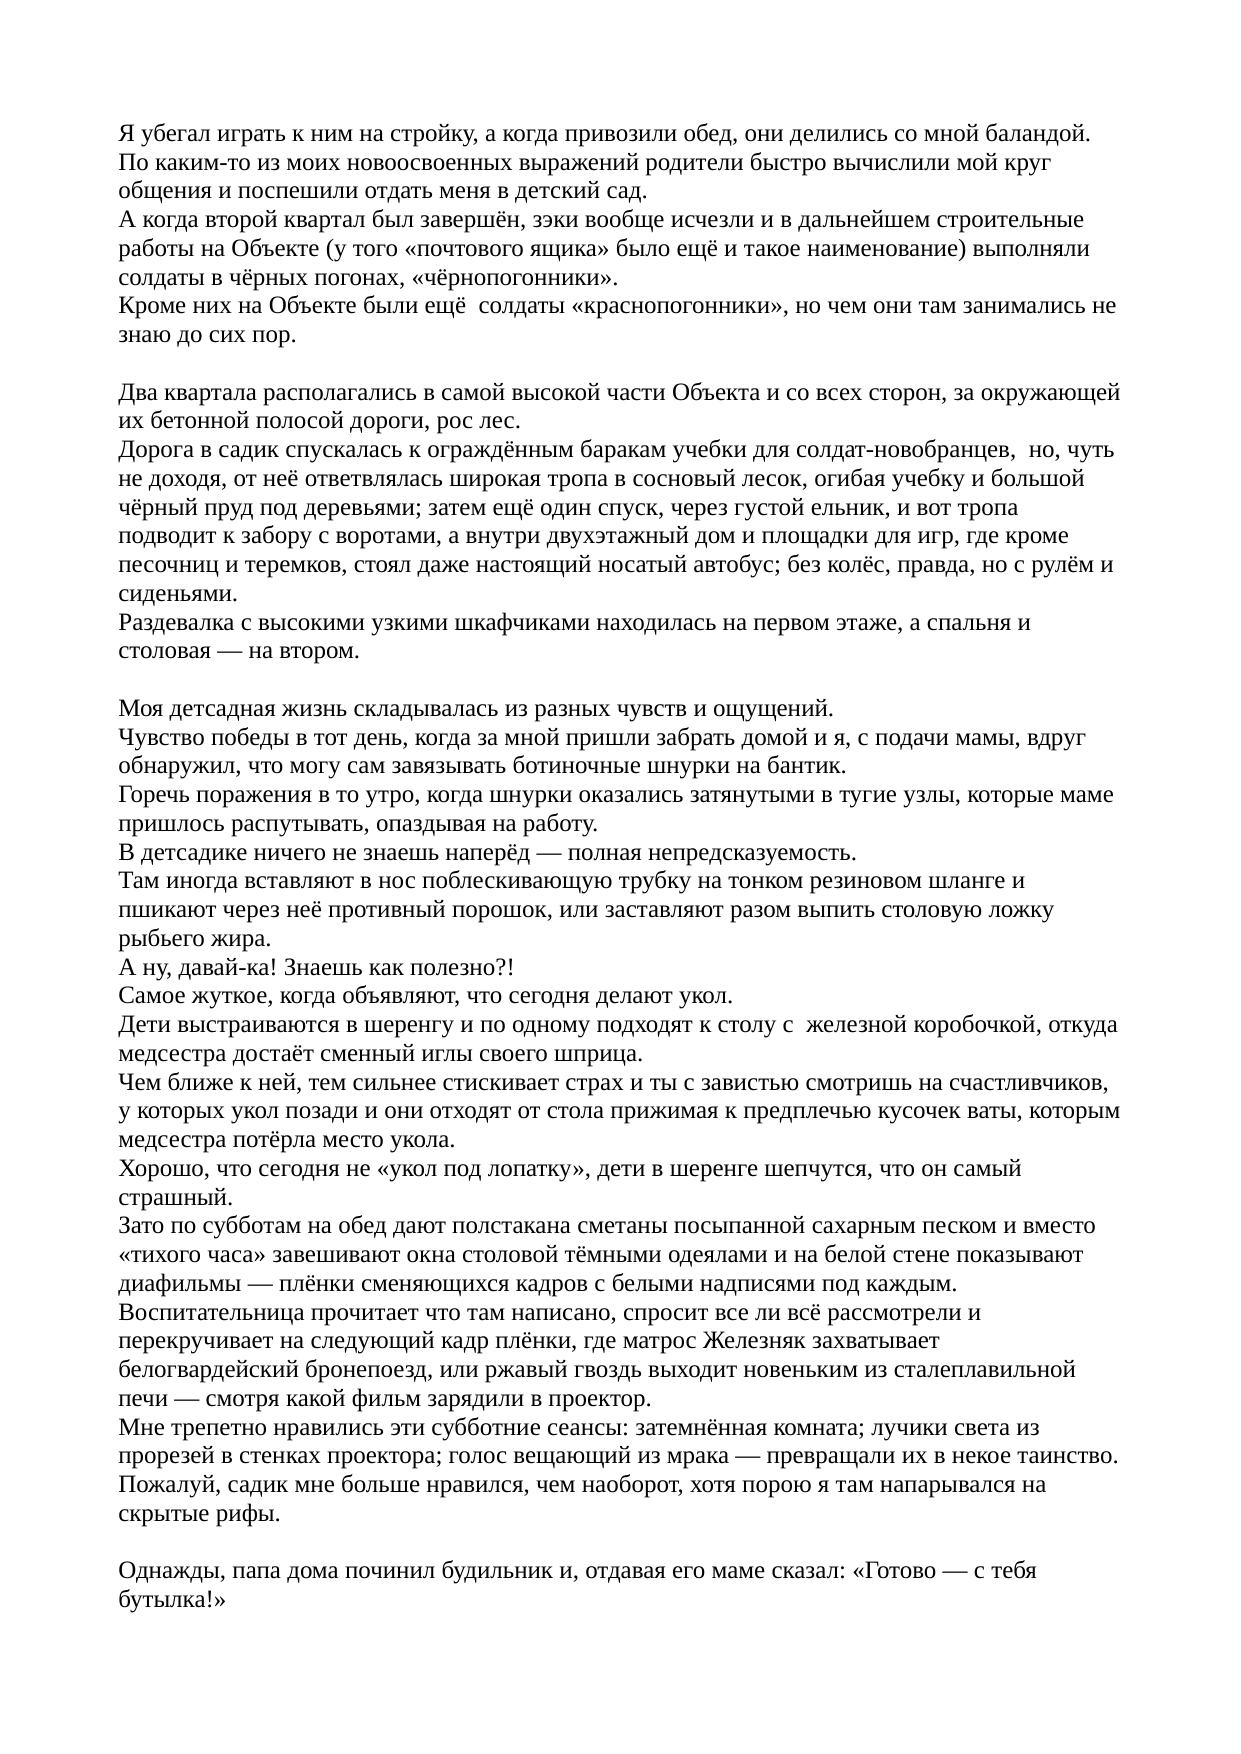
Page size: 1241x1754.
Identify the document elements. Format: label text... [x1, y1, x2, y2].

text Пожалуй, садик мне больше нравился, чем наоборот, хотя порою я там напарывался на скрытые рифы. [118, 1469, 1122, 1527]
text Раздевалка с высокими узкими шкафчиками находилась на первом этаже, а спальня и столовая — на втором. [118, 607, 1122, 664]
text Два квартала располагались в самой высокой части Объекта и со всех сторон, за окружающей их бетонной полосой дороги, рос лес. [118, 377, 1122, 434]
text По каким-то из моих новоосвоенных выражений родители быстро вычислили мой круг общения и поспешили отдать меня в детский сад. [118, 147, 1122, 204]
text В детсадике ничего не знаешь наперёд — полная непредсказуемость. [118, 837, 1122, 866]
text Я убегал играть к ним на стройку, а когда привозили обед, они делились со мной баландой. [118, 118, 1122, 147]
text А ну, давай-ка! Знаешь как полезно?! [118, 952, 1122, 981]
text Моя детсадная жизнь складывалась из разных чувств и ощущений. [118, 693, 1122, 722]
text Зато по субботам на обед дают полстакана сметаны посыпанной сахарным песком и вместо «тихого часа» завешивают окна столовой тёмными одеялами и на белой стене показывают диафильмы — плёнки сменяющихся кадров с белыми надписями под каждым. [118, 1211, 1122, 1297]
text Горечь поражения в то утро, когда шнурки оказались затянутыми в тугие узлы, которые маме пришлось распутывать, опаздывая на работу. [118, 779, 1122, 837]
text Кроме них на Объекте были ещё солдаты «краснопогонники», но чем они там занимались не знаю до сих пор. [118, 291, 1122, 348]
text Чем ближе к ней, тем сильнее стискивает страх и ты с завистью смотришь на счастливчиков, у которых укол позади и они отходят от стола прижимая к предплечью кусочек ваты, которым медсестра потёрла место укола. [118, 1067, 1122, 1153]
text Мне трепетно нравились эти субботние сеансы: затемнённая комната; лучики света из прорезей в стенках проектора; голос вещающий из мрака — превращали их в некое таинство. [118, 1412, 1122, 1469]
text Там иногда вставляют в нос поблескивающую трубку на тонком резиновом шланге и пшикают через неё противный порошок, или заставляют разом выпить столовую ложку рыбьего жира. [118, 866, 1122, 952]
text Чувство победы в тот день, когда за мной пришли забрать домой и я, с подачи мамы, вдруг обнаружил, что могу сам завязывать ботиночные шнурки на бантик. [118, 722, 1122, 779]
text Самое жуткое, когда объявляют, что сегодня делают укол. [118, 981, 1122, 1009]
text Хорошо, что сегодня не «укол под лопатку», дети в шеренге шепчутся, что он самый страшный. [118, 1153, 1122, 1211]
text Однажды, папа дома починил будильник и, отдавая его маме сказал: «Готово — с тебя бутылка!» [118, 1556, 1122, 1613]
text А когда второй квартал был завершён, зэки вообще исчезли и в дальнейшем строительные работы на Объекте (у того «почтового ящика» было ещё и такое наименование) выполняли солдаты в чёрных погонах, «чёрнопогонники». [118, 204, 1122, 291]
text Дети выстраиваются в шеренгу и по одному подходят к столу с железной коробочкой, откуда медсестра достаёт сменный иглы своего шприца. [118, 1009, 1122, 1067]
text Дорога в садик спускалась к ограждённым баракам учебки для солдат-новобранцев, но, чуть не доходя, от неё ответвлялась широкая тропа в сосновый лесок, огибая учебку и большой чёрный пруд под деревьями; затем ещё один спуск, через густой ельник, и вот тропа подводит к забору с воротами, а внутри двухэтажный дом и площадки для игр, где кроме песочниц и теремков, стоял даже настоящий носатый автобус; без колёс, правда, но с рулём и сиденьями. [118, 434, 1122, 607]
text Воспитательница прочитает что там написано, спросит все ли всё рассмотрели и перекручивает на следующий кадр плёнки, где матрос Железняк захватывает белогвардейский бронепоезд, или ржавый гвоздь выходит новеньким из сталеплавильной печи — смотря какой фильм зарядили в проектор. [118, 1297, 1122, 1412]
